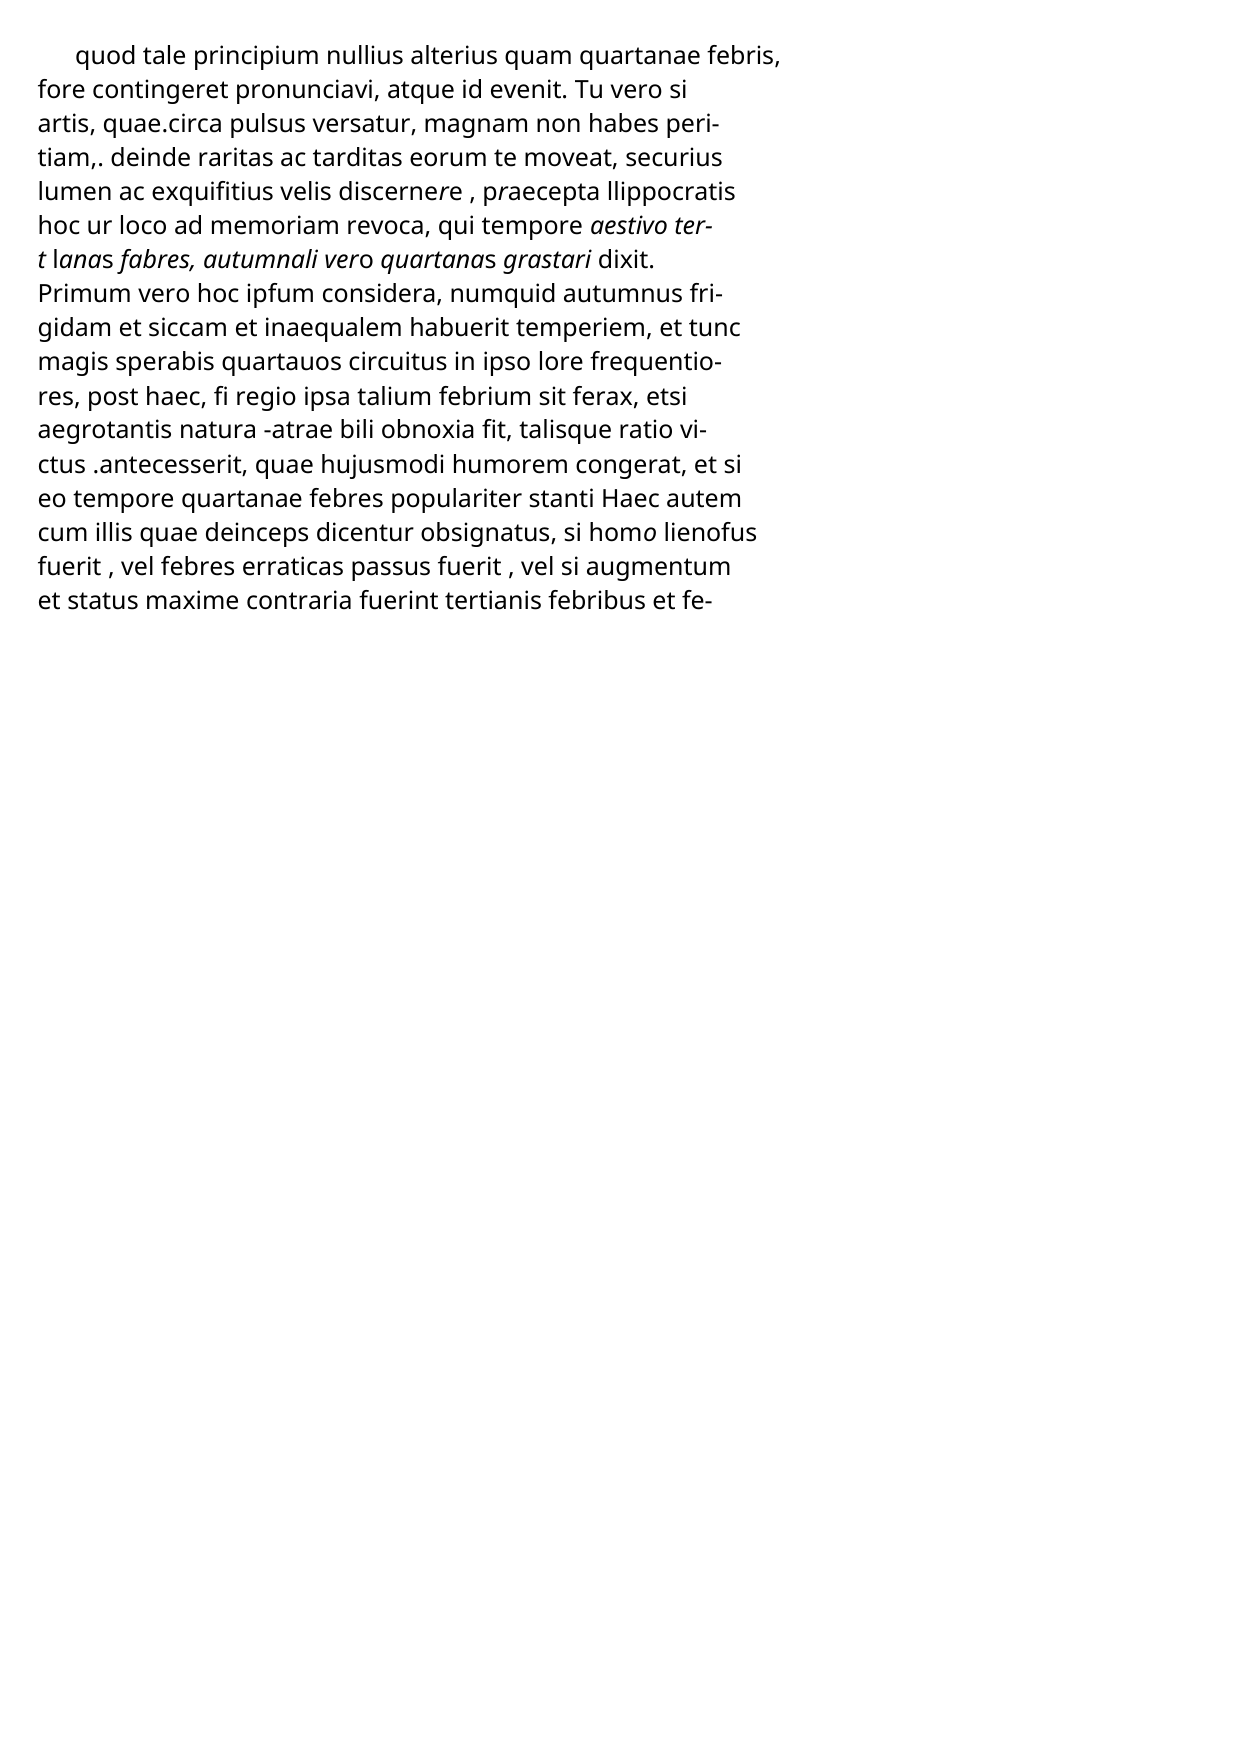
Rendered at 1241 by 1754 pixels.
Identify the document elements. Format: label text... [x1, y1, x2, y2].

text quod tale principium nullius alterius quam quartanae febris, fore contingeret pronunciavi, atque id evenit. Tu vero si artis, quae.circa pulsus versatur, magnam non habes peri- tiam,. deinde raritas ac tarditas eorum te moveat, securius lumen ac exquifitius velis discernere , praecepta llippocratis hoc ur loco ad memoriam revoca, qui tempore aestivo ter- t lanas fabres, autumnali vero quartanas grastari dixit. Primum vero hoc ipfum considera, numquid autumnus fri- gidam et siccam et inaequalem habuerit temperiem, et tunc magis sperabis quartauos circuitus in ipso lore frequentio- res, post haec, fi regio ipsa talium febrium sit ferax, etsi aegrotantis natura -atrae bili obnoxia fit, talisque ratio vi- ctus .antecesserit, quae hujusmodi humorem congerat, et si eo tempore quartanae febres populariter stanti Haec autem cum illis quae deinceps dicentur obsignatus, si homo lienofus fuerit , vel febres erraticas passus fuerit , vel si augmentum et status maxime contraria fuerint tertianis febribus et fe- [37, 37, 1203, 617]
